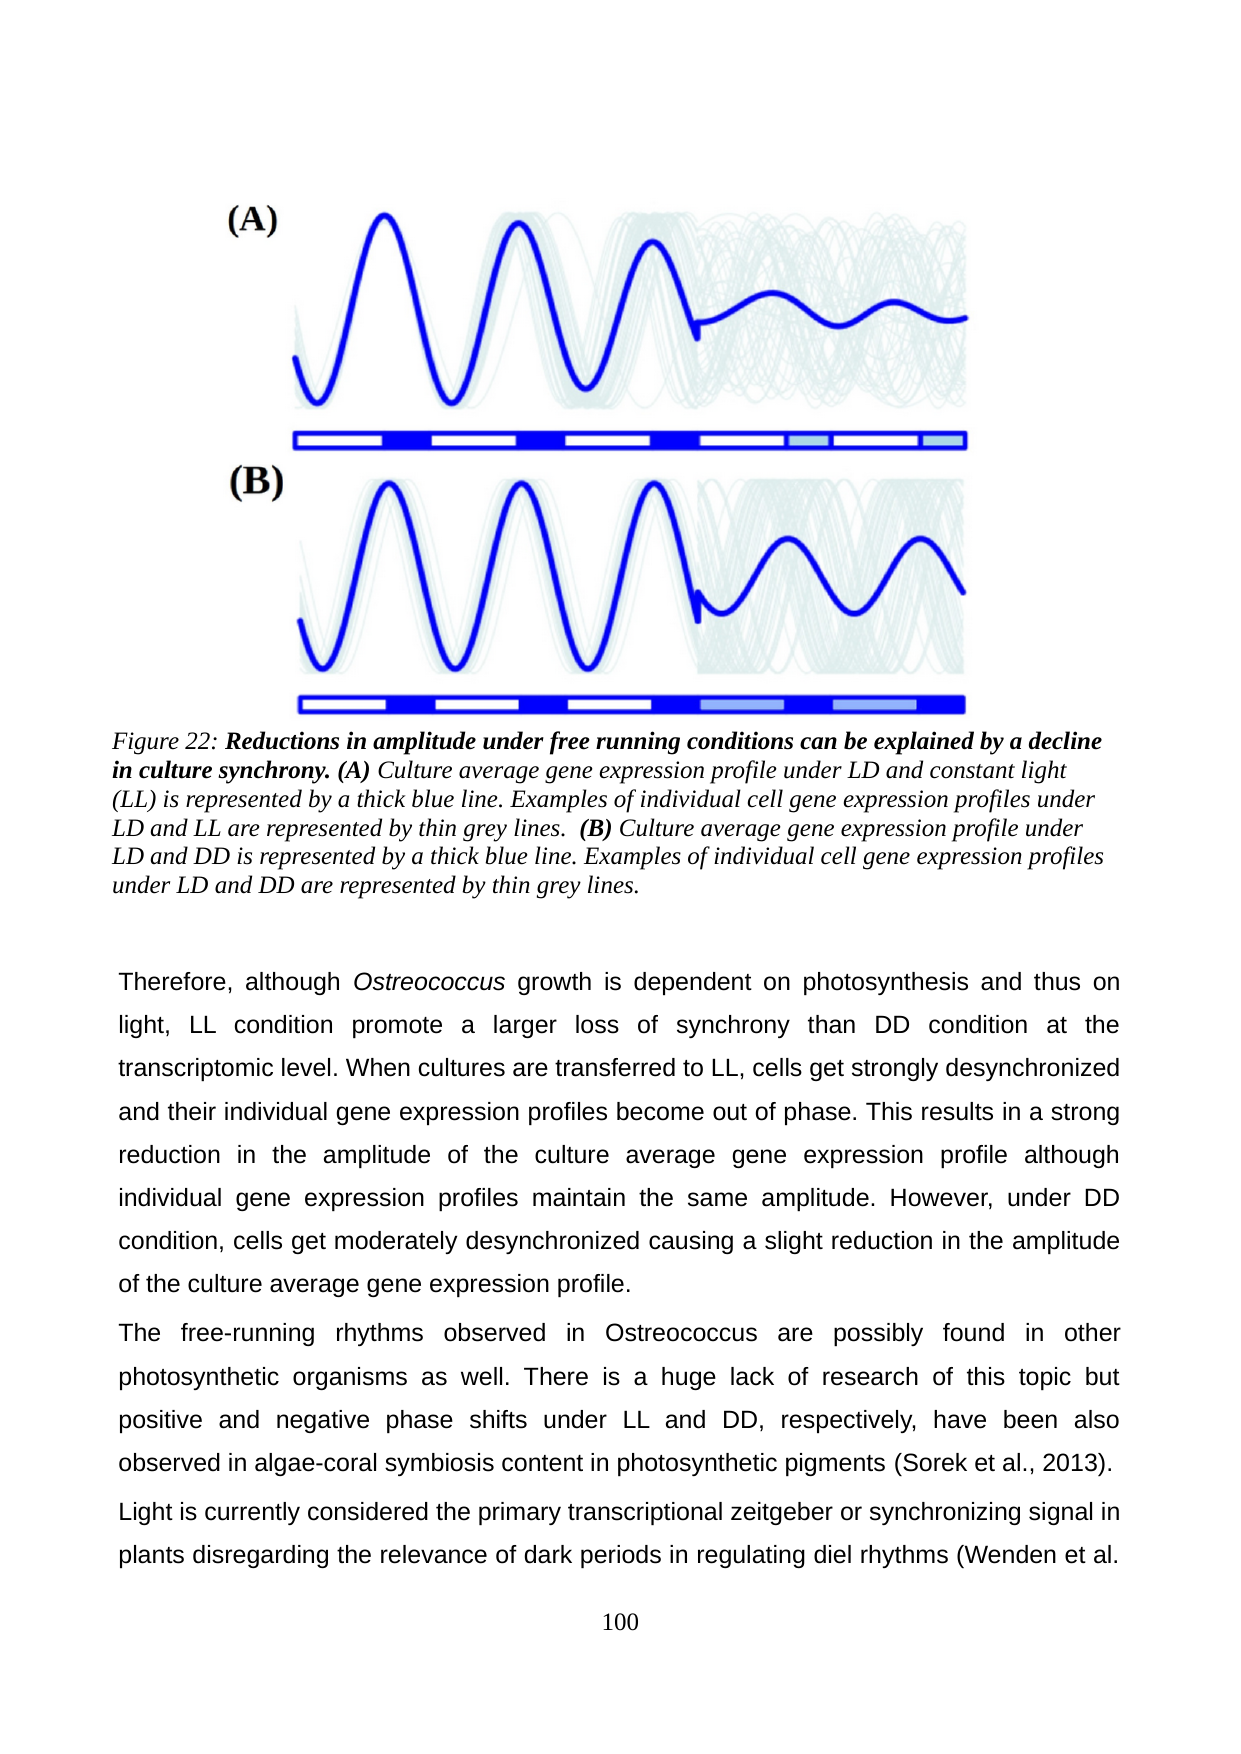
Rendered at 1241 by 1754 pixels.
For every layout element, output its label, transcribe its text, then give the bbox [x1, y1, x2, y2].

picture [216, 192, 1010, 727]
text Light is currently considered the primary transcriptional zeitgeber or synchronizing signal in plants disregarding the relevance of dark periods in regulating diel rhythms (Wenden et al. [118, 1497, 1122, 1569]
text Figure 22: Reductions in amplitude under free running conditions can be explained by a decline in culture synchrony. (A) Culture average gene expression profile under LD and constant light (LL) is represented by a thick blue line. Examples of individual cell gene expression profiles under LD and LL are represented by thin grey lines. (B) Culture average gene expression profile under LD and DD is represented by a thick blue line. Examples of individual cell gene expression profiles under LD and DD are represented by thin grey lines. [112, 727, 1116, 899]
text The free-running rhythms observed in Ostreococcus are possibly found in other photosynthetic organisms as well. There is a huge lack of research of this topic but positive and negative phase shifts under LL and DD, respectively, have been also observed in algae-coral symbiosis content in photosynthetic pigments (Sorek et al., 2013)⁠. [118, 1318, 1122, 1476]
text Therefore, although Ostreococcus growth is dependent on photosynthesis and thus on light, LL condition promote a larger loss of synchrony than DD condition at the transcriptomic level. When cultures are transferred to LL, cells get strongly desynchronized and their individual gene expression profiles become out of phase. This results in a strong reduction in the amplitude of the culture average gene expression profile although individual gene expression profiles maintain the same amplitude. However, under DD condition, cells get moderately desynchronized causing a slight reduction in the amplitude of the culture average gene expression profile. [112, 176, 1122, 1298]
